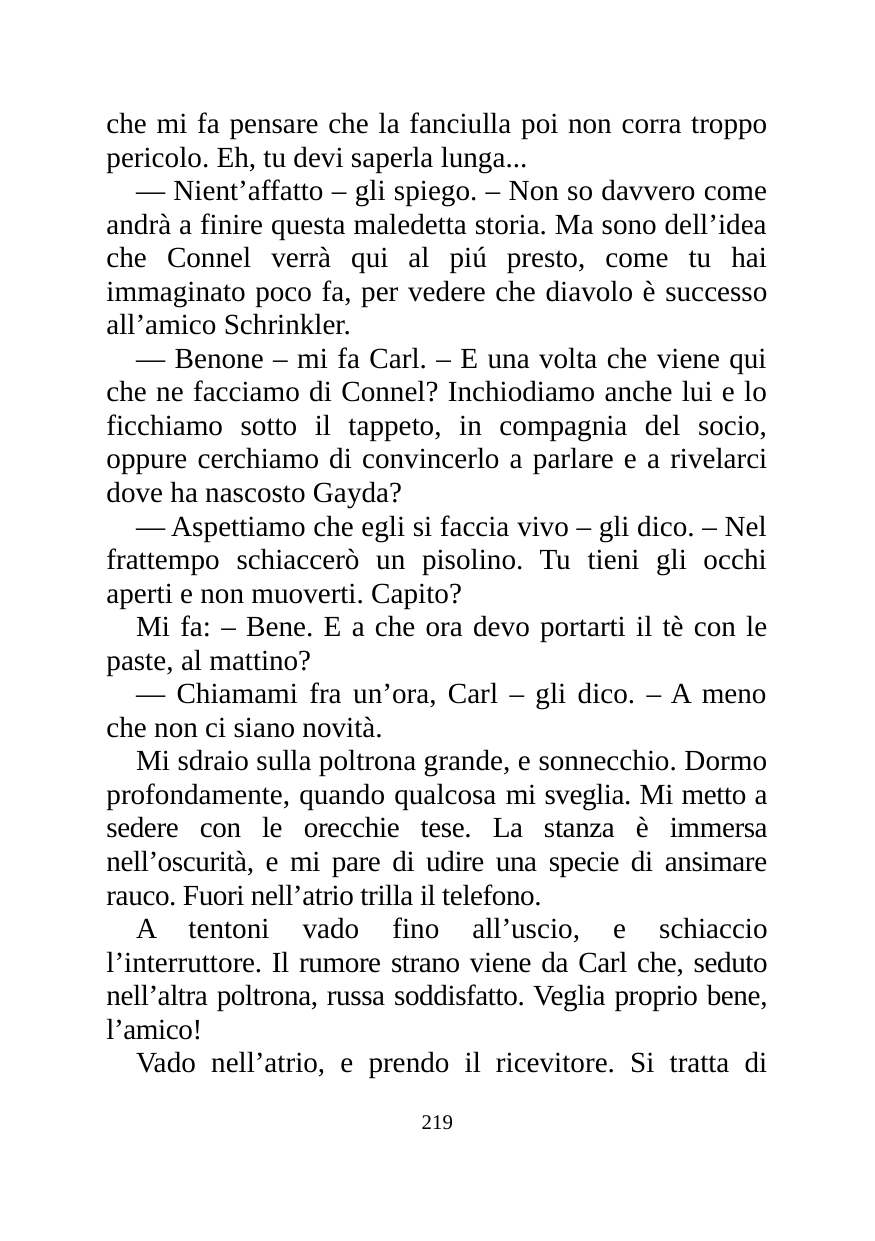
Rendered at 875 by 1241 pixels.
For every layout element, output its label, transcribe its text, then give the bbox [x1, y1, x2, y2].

text — Chiamami fra un’ora, Carl – gli dico. – A meno che non ci siano novità. [106, 676, 768, 743]
text — Benone – mi fa Carl. – E una volta che viene qui che ne facciamo di Connel? Inchiodiamo anche lui e lo ficchiamo sotto il tappeto, in compagnia del socio, oppure cerchiamo di convincerlo a parlare e a rivelarci dove ha nascosto Gayda? [106, 341, 768, 509]
text — Aspettiamo che egli si faccia vivo – gli dico. – Nel frattempo schiaccerò un pisolino. Tu tieni gli occhi aperti e non muoverti. Capito? [106, 509, 768, 609]
text A tentoni vado fino all’uscio, e schiaccio l’interruttore. Il rumore strano viene da Carl che, seduto nell’altra poltrona, russa soddisfatto. Veglia proprio bene, l’amico! [106, 911, 768, 1045]
text che mi fa pensare che la fanciulla poi non corra troppo pericolo. Eh, tu devi saperla lunga... [106, 106, 768, 173]
text Mi fa: – Bene. E a che ora devo portarti il tè con le paste, al mattino? [106, 609, 768, 676]
text Mi sdraio sulla poltrona grande, e sonnecchio. Dormo profondamente, quando qualcosa mi sveglia. Mi metto a sedere con le orecchie tese. La stanza è immersa nell’oscurità, e mi pare di udire una specie di ansimare rauco. Fuori nell’atrio trilla il telefono. [106, 743, 768, 911]
text — Nient’affatto – gli spiego. – Non so davvero come andrà a finire questa maledetta storia. Ma sono dell’idea che Connel verrà qui al piú presto, come tu hai immaginato poco fa, per vedere che diavolo è successo all’amico Schrinkler. [106, 173, 768, 341]
text Vado nell’atrio, e prendo il ricevitore. Si tratta di [106, 1045, 768, 1079]
